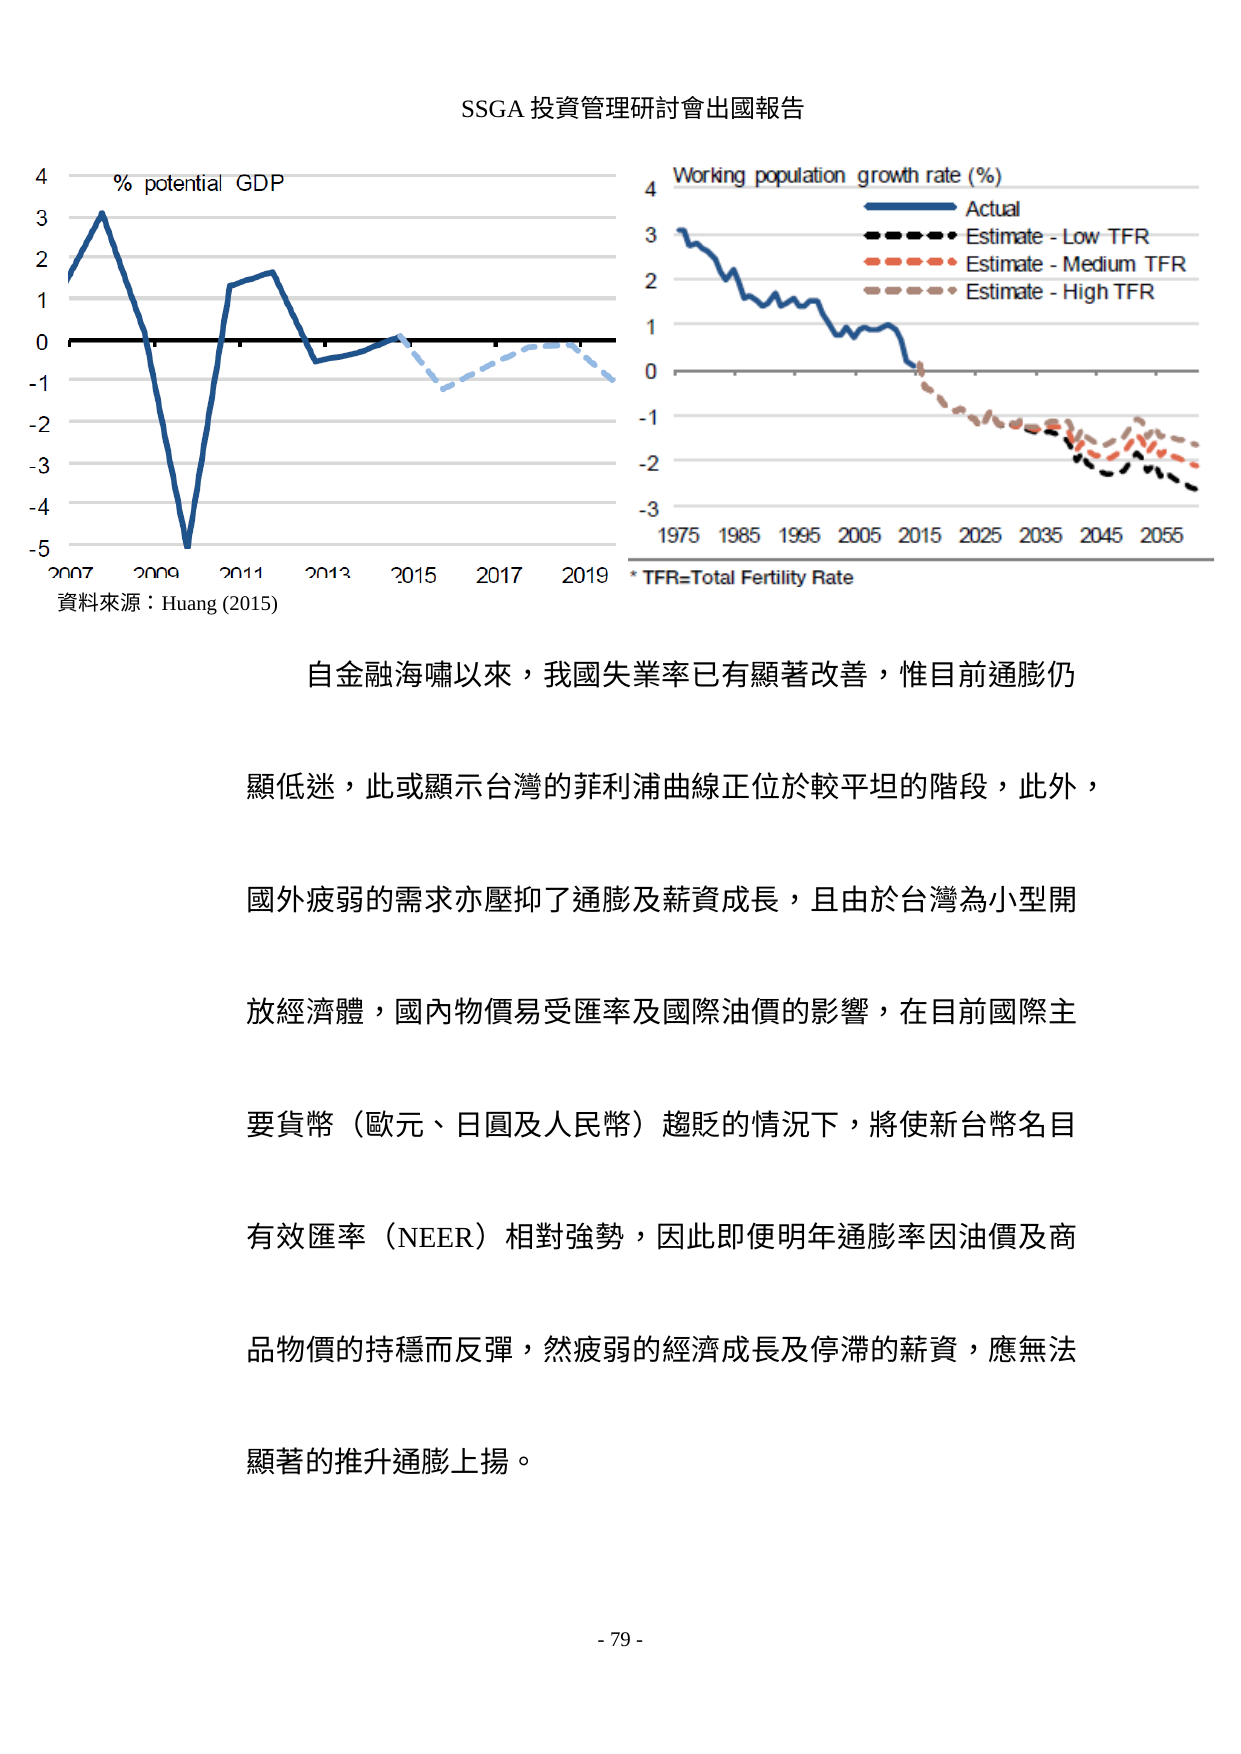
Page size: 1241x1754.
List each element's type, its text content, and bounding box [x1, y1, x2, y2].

text 自金融海嘯以來，我國失業率已有顯著改善，惟目前通膨仍顯低迷，此或顯示台灣的菲利浦曲線正位於較平坦的階段，此外，國外疲弱的需求亦壓抑了通膨及薪資成長，且由於台灣為小型開放經濟體，國內物價易受匯率及國際油價的影響，在目前國際主要貨幣（歐元、日圓及人民幣）趨貶的情況下，將使新台幣名目有效匯率（NEER）相對強勢，因此即便明年通膨率因油價及商品物價的持穩而反彈，然疲弱的經濟成長及停滯的薪資，應無法顯著的推升通膨上揚。 [246, 635, 1078, 1497]
picture [25, 163, 621, 587]
text 資料來源：Huang (2015) [57, 586, 383, 616]
